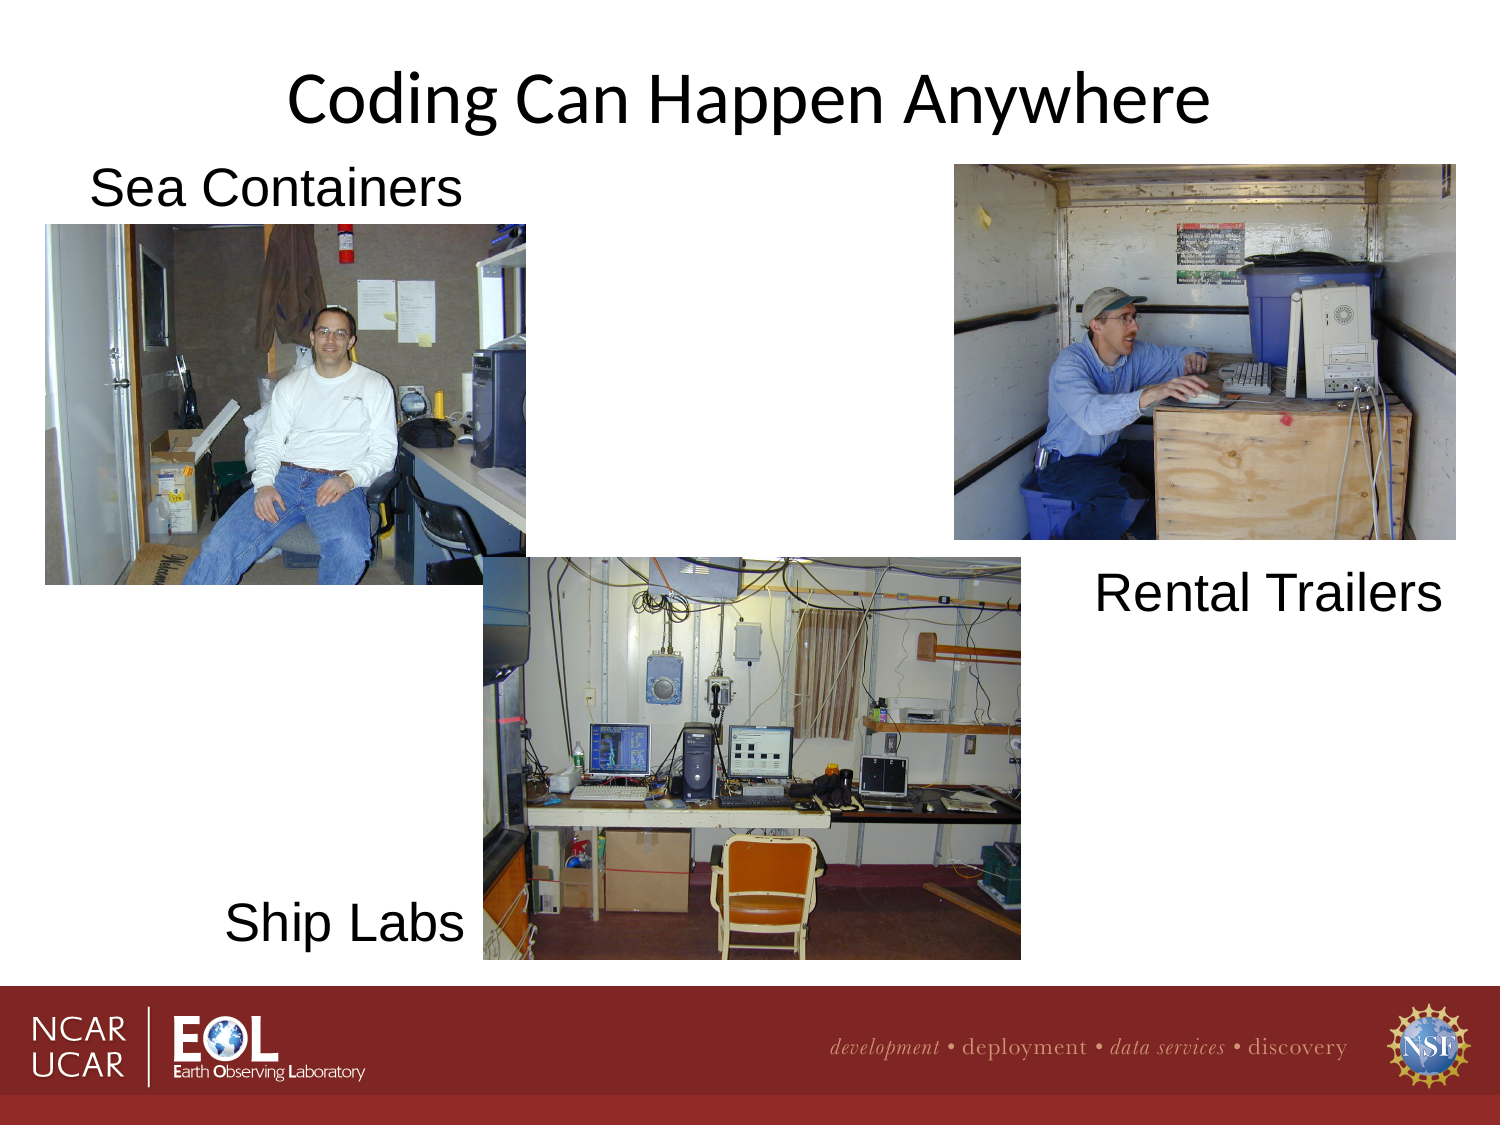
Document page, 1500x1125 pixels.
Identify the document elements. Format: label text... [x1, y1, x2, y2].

picture [0, 986, 1500, 1125]
text_box Rental Trailers [1080, 554, 1460, 631]
picture [954, 164, 1456, 540]
text_box Sea Containers [75, 149, 480, 225]
picture [45, 224, 1021, 961]
title Coding Can Happen Anywhere [75, 45, 1425, 165]
text_box Ship Labs [210, 884, 482, 961]
